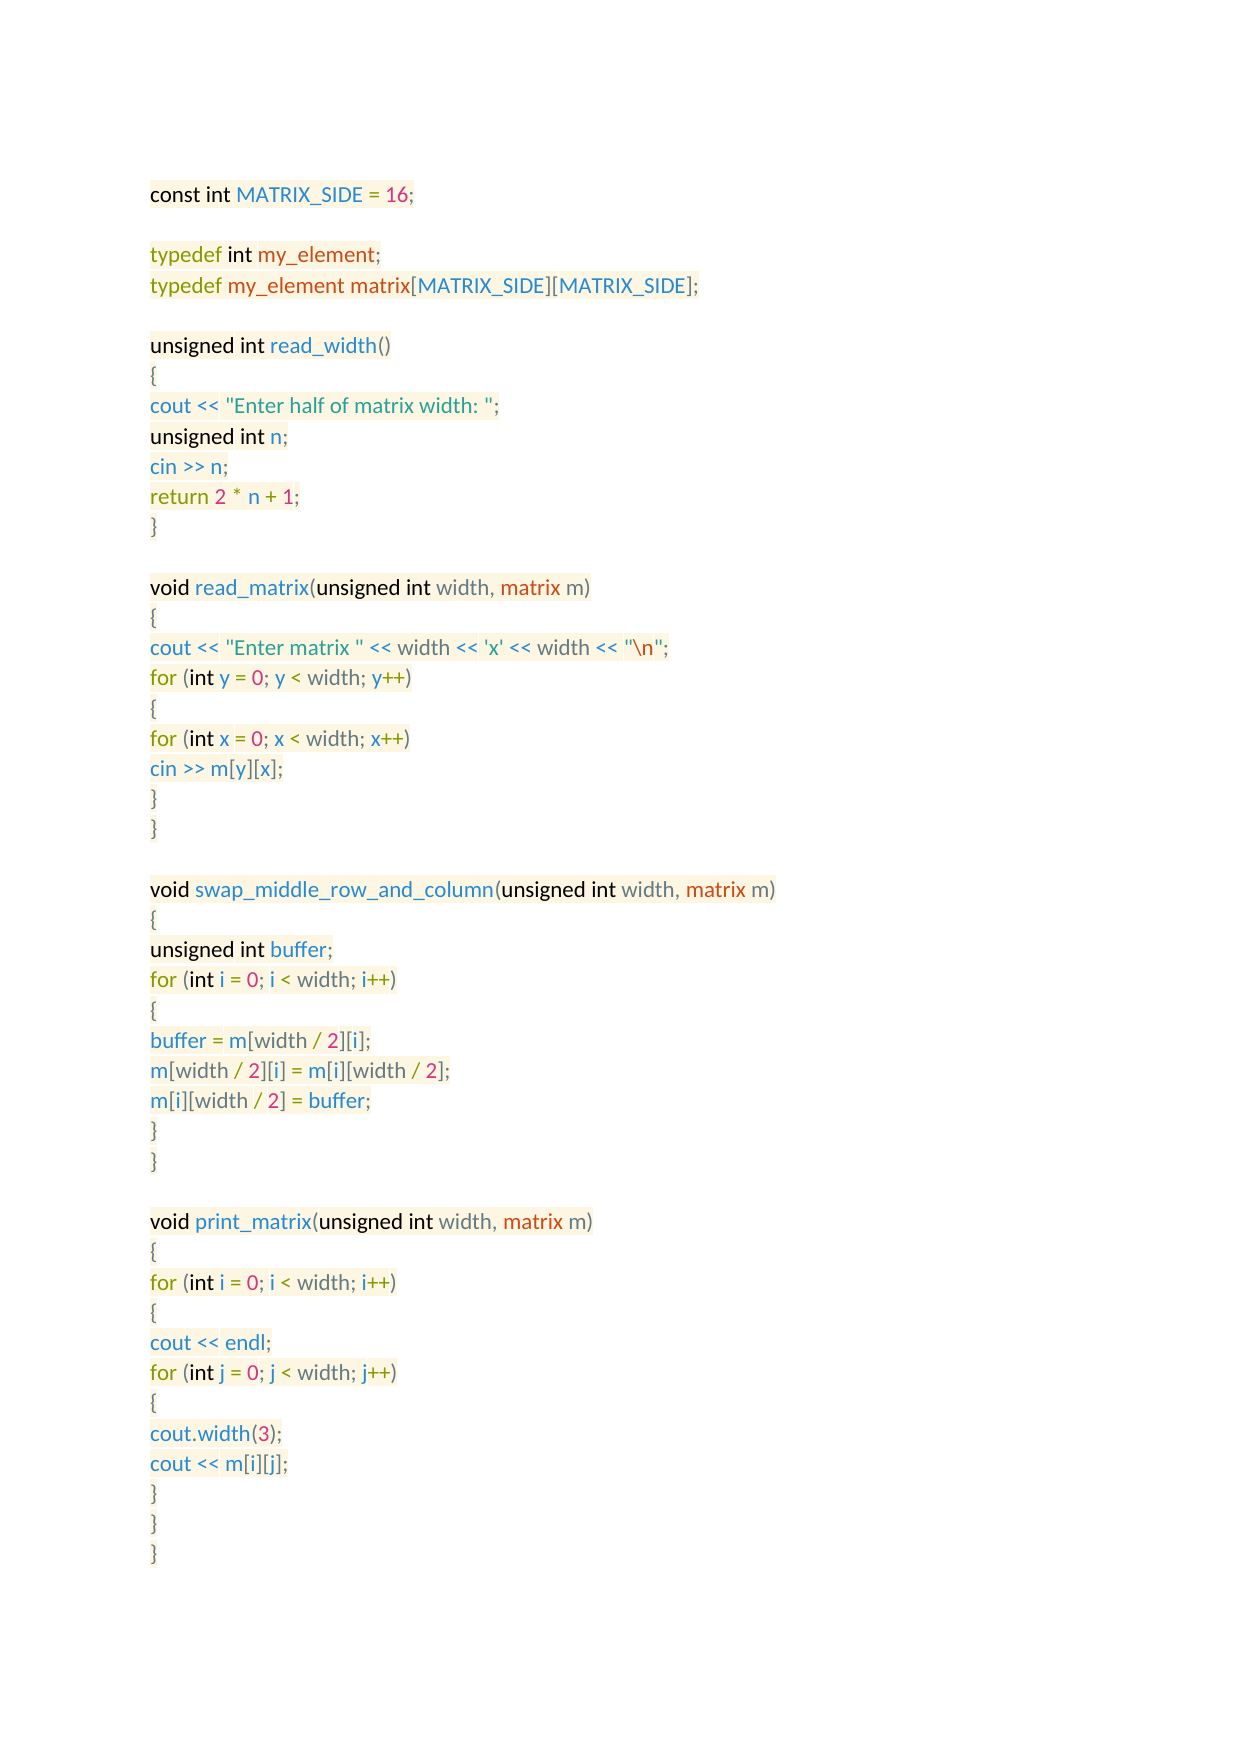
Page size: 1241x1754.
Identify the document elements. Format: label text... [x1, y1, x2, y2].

text { [150, 603, 1090, 631]
text } [150, 784, 1090, 812]
text cout << "Enter half of matrix width: "; [150, 392, 1090, 420]
text for (int x = 0; x < width; x++) [150, 724, 1090, 752]
text const int MATRIX_SIDE = 16; [150, 180, 1090, 208]
text m[width / 2][i] = m[i][width / 2]; [150, 1056, 1090, 1084]
text m[i][width / 2] = buffer; [150, 1086, 1090, 1114]
text { [150, 361, 1090, 389]
text unsigned int read_width() [150, 331, 1090, 359]
text void print_matrix(unsigned int width, matrix m) [150, 1207, 1090, 1235]
text { [150, 694, 1090, 722]
text void swap_middle_row_and_column(unsigned int width, matrix m) [150, 875, 1090, 903]
text { [150, 1388, 1090, 1417]
text { [150, 1237, 1090, 1266]
text for (int i = 0; i < width; i++) [150, 1268, 1090, 1296]
text cout.width(3); [150, 1419, 1090, 1447]
text } [150, 1117, 1090, 1145]
text { [150, 996, 1090, 1024]
text cin >> m[y][x]; [150, 754, 1090, 782]
text } [150, 1479, 1090, 1507]
text cin >> n; [150, 452, 1090, 480]
text for (int j = 0; j < width; j++) [150, 1358, 1090, 1386]
text } [150, 512, 1090, 541]
text return 2 * n + 1; [150, 482, 1090, 510]
text for (int i = 0; i < width; i++) [150, 966, 1090, 994]
text typedef my_element matrix[MATRIX_SIDE][MATRIX_SIDE]; [150, 271, 1090, 299]
text void read_matrix(unsigned int width, matrix m) [150, 573, 1090, 601]
text { [150, 1298, 1090, 1326]
text { [150, 905, 1090, 933]
text } [150, 1509, 1090, 1537]
text } [150, 1147, 1090, 1175]
text cout << "Enter matrix " << width << 'x' << width << "\n"; [150, 633, 1090, 661]
text cout << m[i][j]; [150, 1449, 1090, 1477]
text unsigned int n; [150, 422, 1090, 450]
text cout << endl; [150, 1328, 1090, 1356]
text } [150, 814, 1090, 843]
text buffer = m[width / 2][i]; [150, 1026, 1090, 1054]
text unsigned int buffer; [150, 935, 1090, 963]
text } [150, 1539, 1090, 1568]
text typedef int my_element; [150, 241, 1090, 269]
text for (int y = 0; y < width; y++) [150, 663, 1090, 692]
